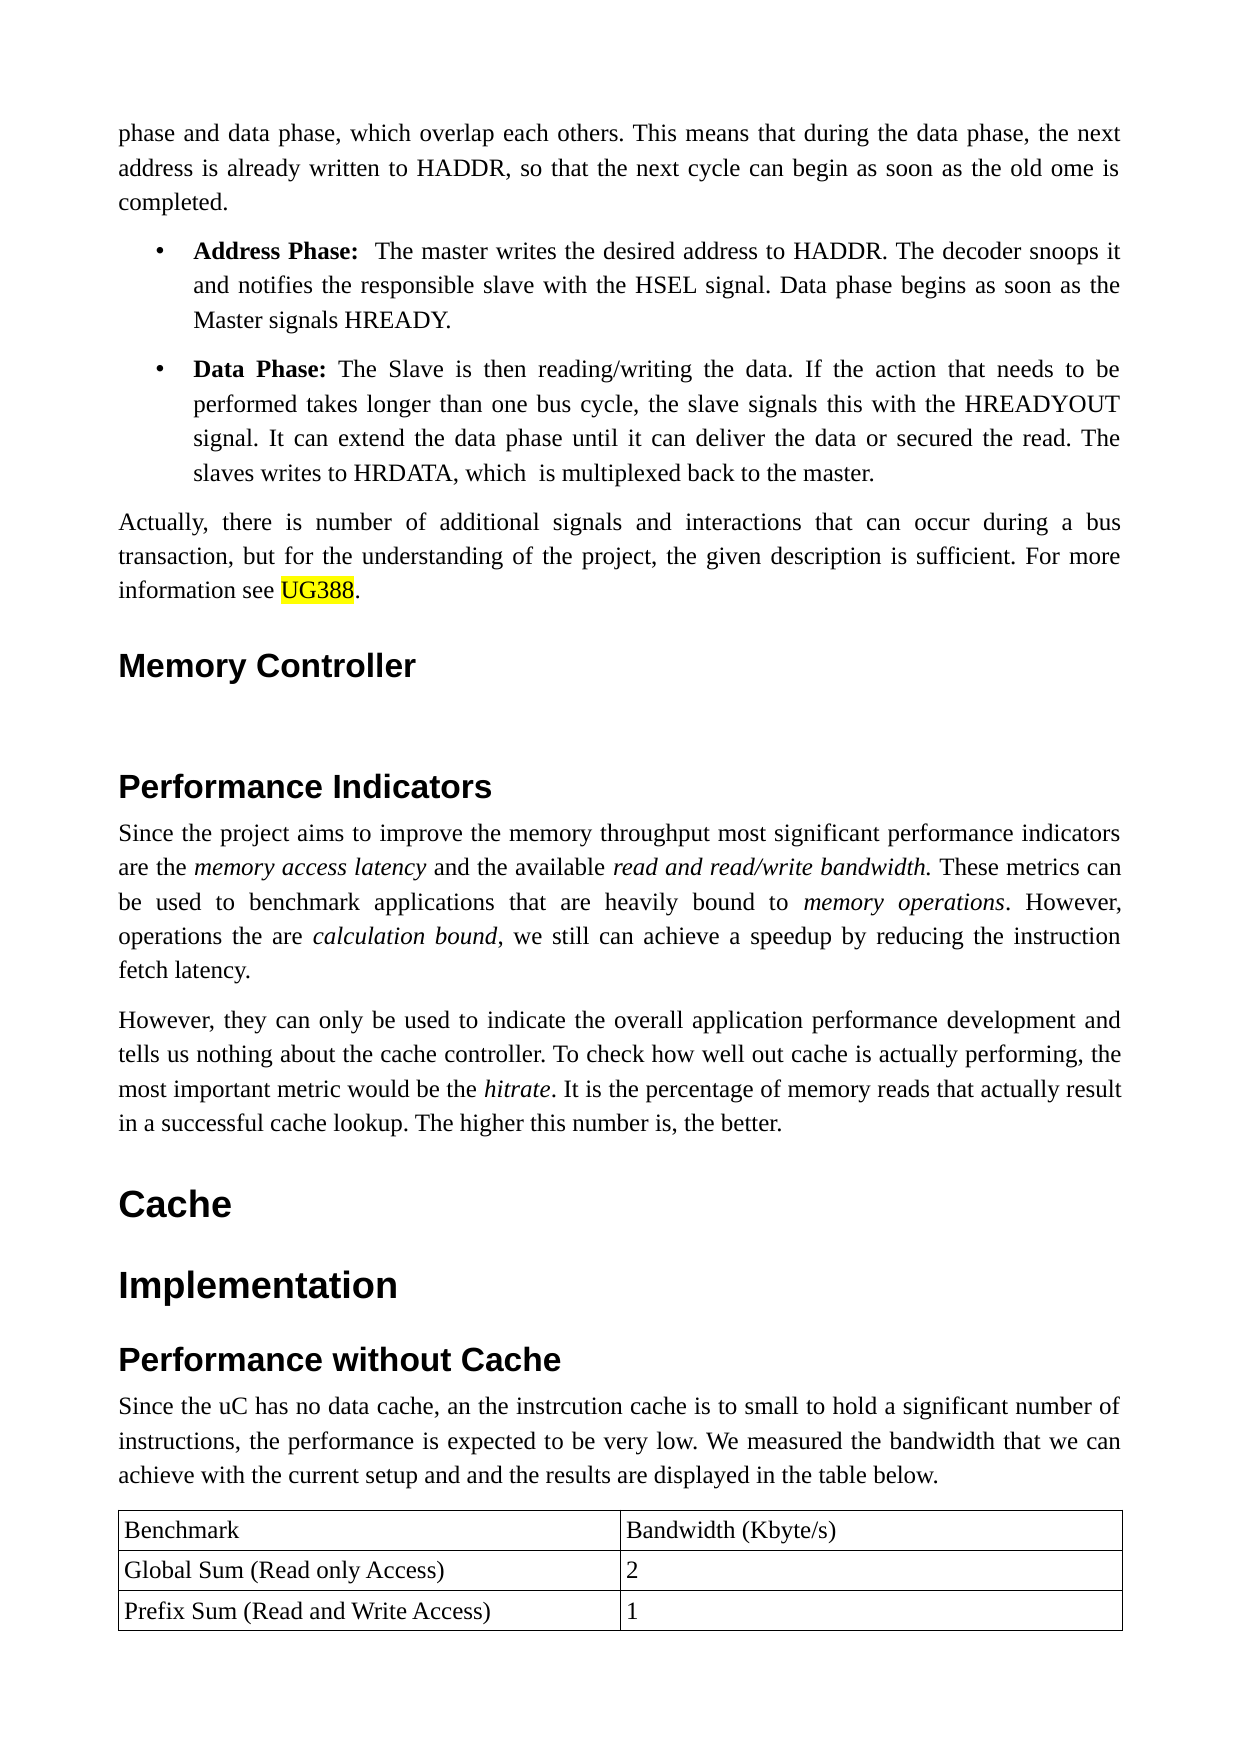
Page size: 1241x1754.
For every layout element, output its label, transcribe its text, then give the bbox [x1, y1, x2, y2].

table_header Benchmark [119, 1511, 620, 1550]
text Actually, there is number of additional signals and interactions that can occur during a bus transaction, but for the understanding of the project, the given description is sufficient. For more information see UG388. [118, 507, 1122, 604]
text However, they can only be used to indicate the overall application performance development and tells us nothing about the cache controller. To check how well out cache is actually performing, the most important metric would be the hitrate. It is the percentage of memory reads that actually result in a successful cache lookup. The higher this number is, the better. [118, 1005, 1122, 1137]
table_header Bandwidth (Kbyte/s) [621, 1511, 1122, 1550]
list Data Phase: The Slave is then reading/writing the data. If the action that needs to be performed takes longer than one bus cycle, the slave signals this with the HREADYOUT signal. It can extend the data phase until it can deliver the data or secured the read. The slaves writes to HRDATA, which is multiplexed back to the master. [156, 354, 1122, 486]
table_cell 2 [621, 1551, 1122, 1590]
text Since the project aims to improve the memory throughput most significant performance indicators are the memory access latency and the available read and read/write bandwidth. These metrics can be used to benchmark applications that are heavily bound to memory operations. However, operations the are calculation bound, we still can achieve a speedup by reducing the instruction fetch latency. [118, 818, 1122, 984]
subtitle Implementation [118, 1263, 1122, 1307]
subtitle Cache [118, 1182, 1122, 1226]
list Address Phase: The master writes the desired address to HADDR. The decoder snoops it and notifies the responsible slave with the HSEL signal. Data phase begins as soon as the Master signals HREADY. [156, 236, 1122, 334]
subtitle Performance Indicators [118, 767, 1122, 805]
text phase and data phase, which overlap each others. This means that during the data phase, the next address is already written to HADDR, so that the next cycle can begin as soon as the old ome is completed. [118, 118, 1122, 216]
subtitle Memory Controller [118, 646, 1122, 684]
text Since the uC has no data cache, an the instrcution cache is to small to hold a significant number of instructions, the performance is expected to be very low. We measured the bandwidth that we can achieve with the current setup and and the results are displayed in the table below. [118, 1391, 1122, 1489]
table_cell Prefix Sum (Read and Write Access) [119, 1591, 620, 1630]
table_cell 1 [621, 1591, 1122, 1630]
table_cell Global Sum (Read only Access) [119, 1551, 620, 1590]
subtitle Performance without Cache [118, 1340, 1122, 1379]
